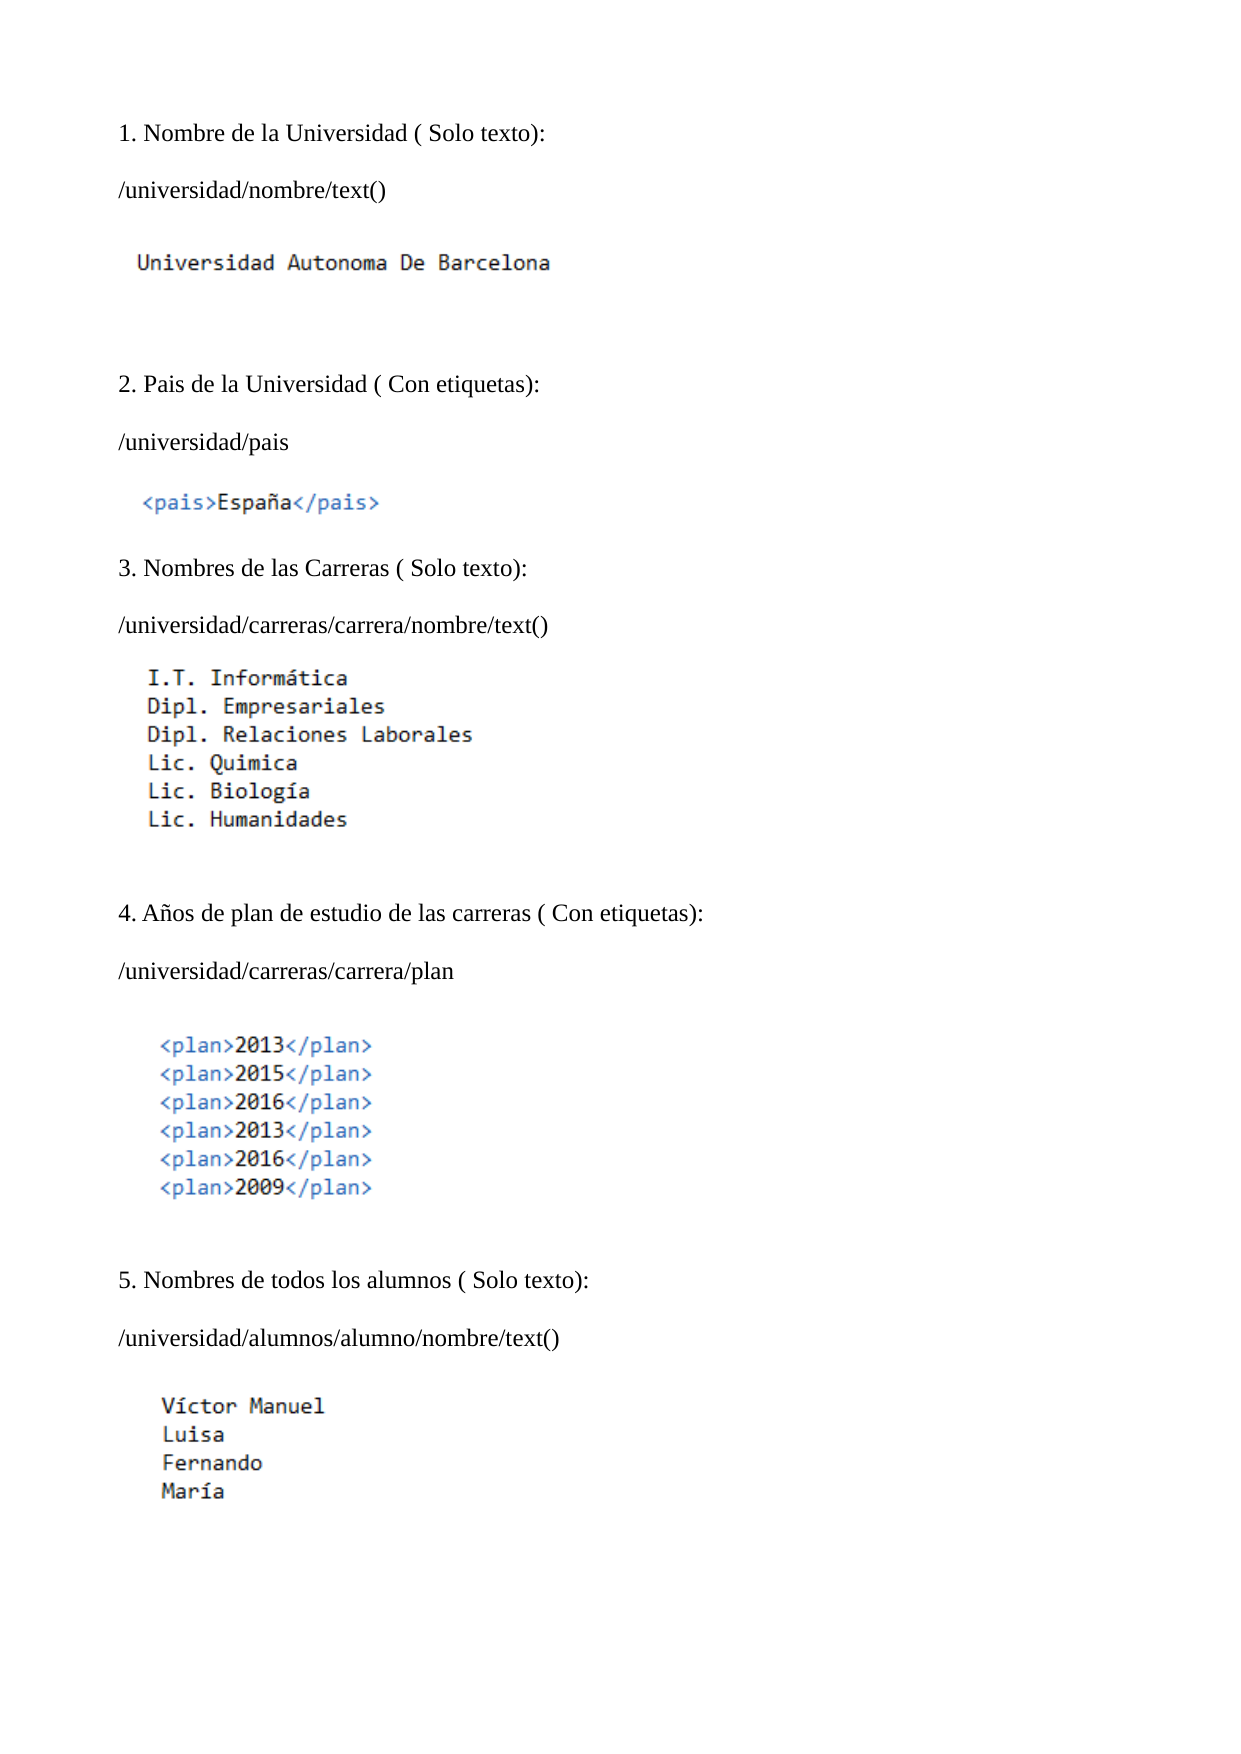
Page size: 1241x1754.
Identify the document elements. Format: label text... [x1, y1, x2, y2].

text 2. Pais de la Universidad ( Con etiquetas): /universidad/pais 3. Nombres de las Carreras ( Solo texto): /universidad/carreras/carrera/nombre/text() 4. Años de plan de estudio de las carreras ( Con etiquetas): /universidad/carreras/carrera/plan [118, 369, 1122, 985]
picture [150, 1030, 390, 1209]
text 1. Nombre de la Universidad ( Solo texto): [118, 118, 1122, 147]
picture [156, 1390, 346, 1513]
picture [134, 483, 391, 524]
picture [143, 662, 494, 841]
text 5. Nombres de todos los alumnos ( Solo texto): /universidad/alumnos/alumno/nombre/text() [118, 1266, 1122, 1627]
text /universidad/nombre/text() [118, 147, 1122, 312]
picture [128, 245, 565, 283]
